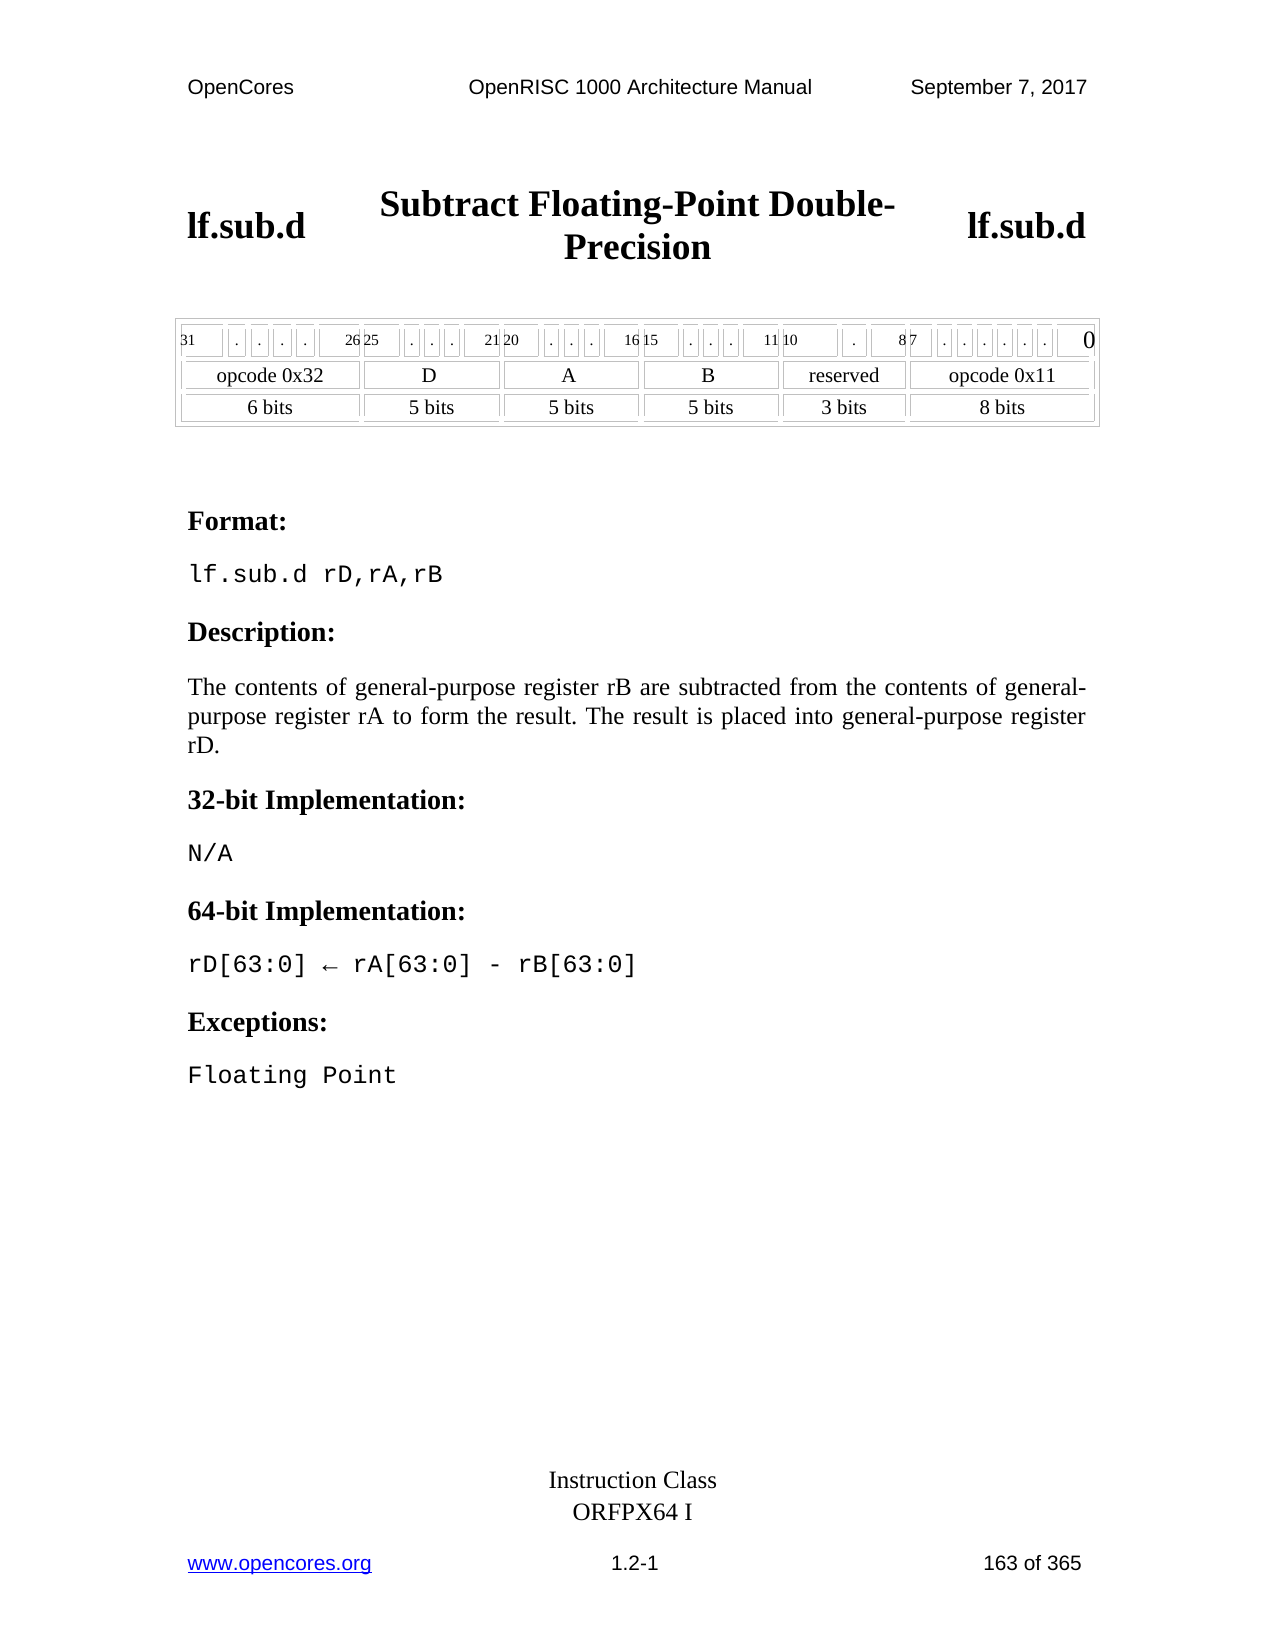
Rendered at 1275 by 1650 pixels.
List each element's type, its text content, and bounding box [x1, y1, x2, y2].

text Floating Point [187, 1062, 1087, 1091]
text N/A [187, 841, 1087, 869]
text rD[63:0] ← rA[63:0] - rB[63:0] [187, 952, 1087, 980]
text Exceptions: [187, 1005, 1087, 1037]
text lf.sub.d rD,rA,rB [187, 561, 1087, 590]
text 64-bit Implementation: [187, 894, 1087, 927]
text The contents of general-purpose register rB are subtracted from the contents of general-purpose register rA to form the result. The result is placed into general-purpose register rD. [187, 672, 1087, 758]
text 32-bit Implementation: [187, 783, 1087, 816]
text Description: [187, 615, 1087, 647]
text Format: [187, 504, 1087, 536]
